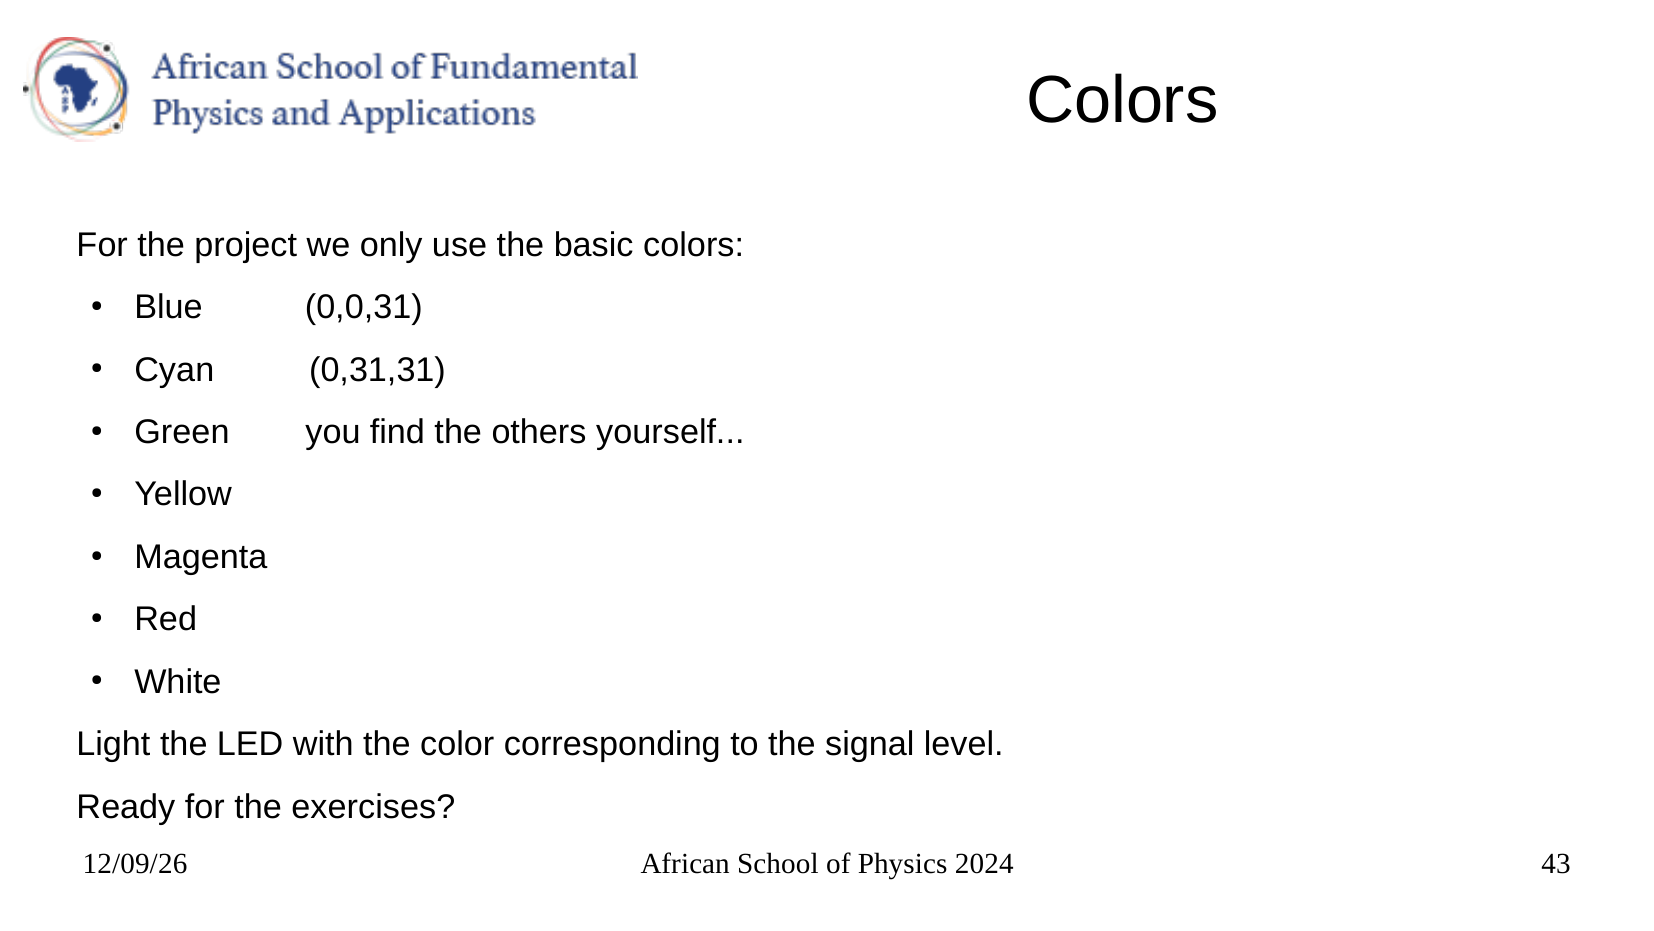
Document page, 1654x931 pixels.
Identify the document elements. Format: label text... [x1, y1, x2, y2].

picture [23, 37, 635, 142]
title Colors [635, 21, 1610, 177]
list For the project we only use the basic colors: Blue (0,0,31) Cyan (0,31,31) Green you find the others yourself... Yellow Magenta Red White Light the LED with the color corresponding to the signal level. Ready for the exercises? [76, 225, 1601, 829]
